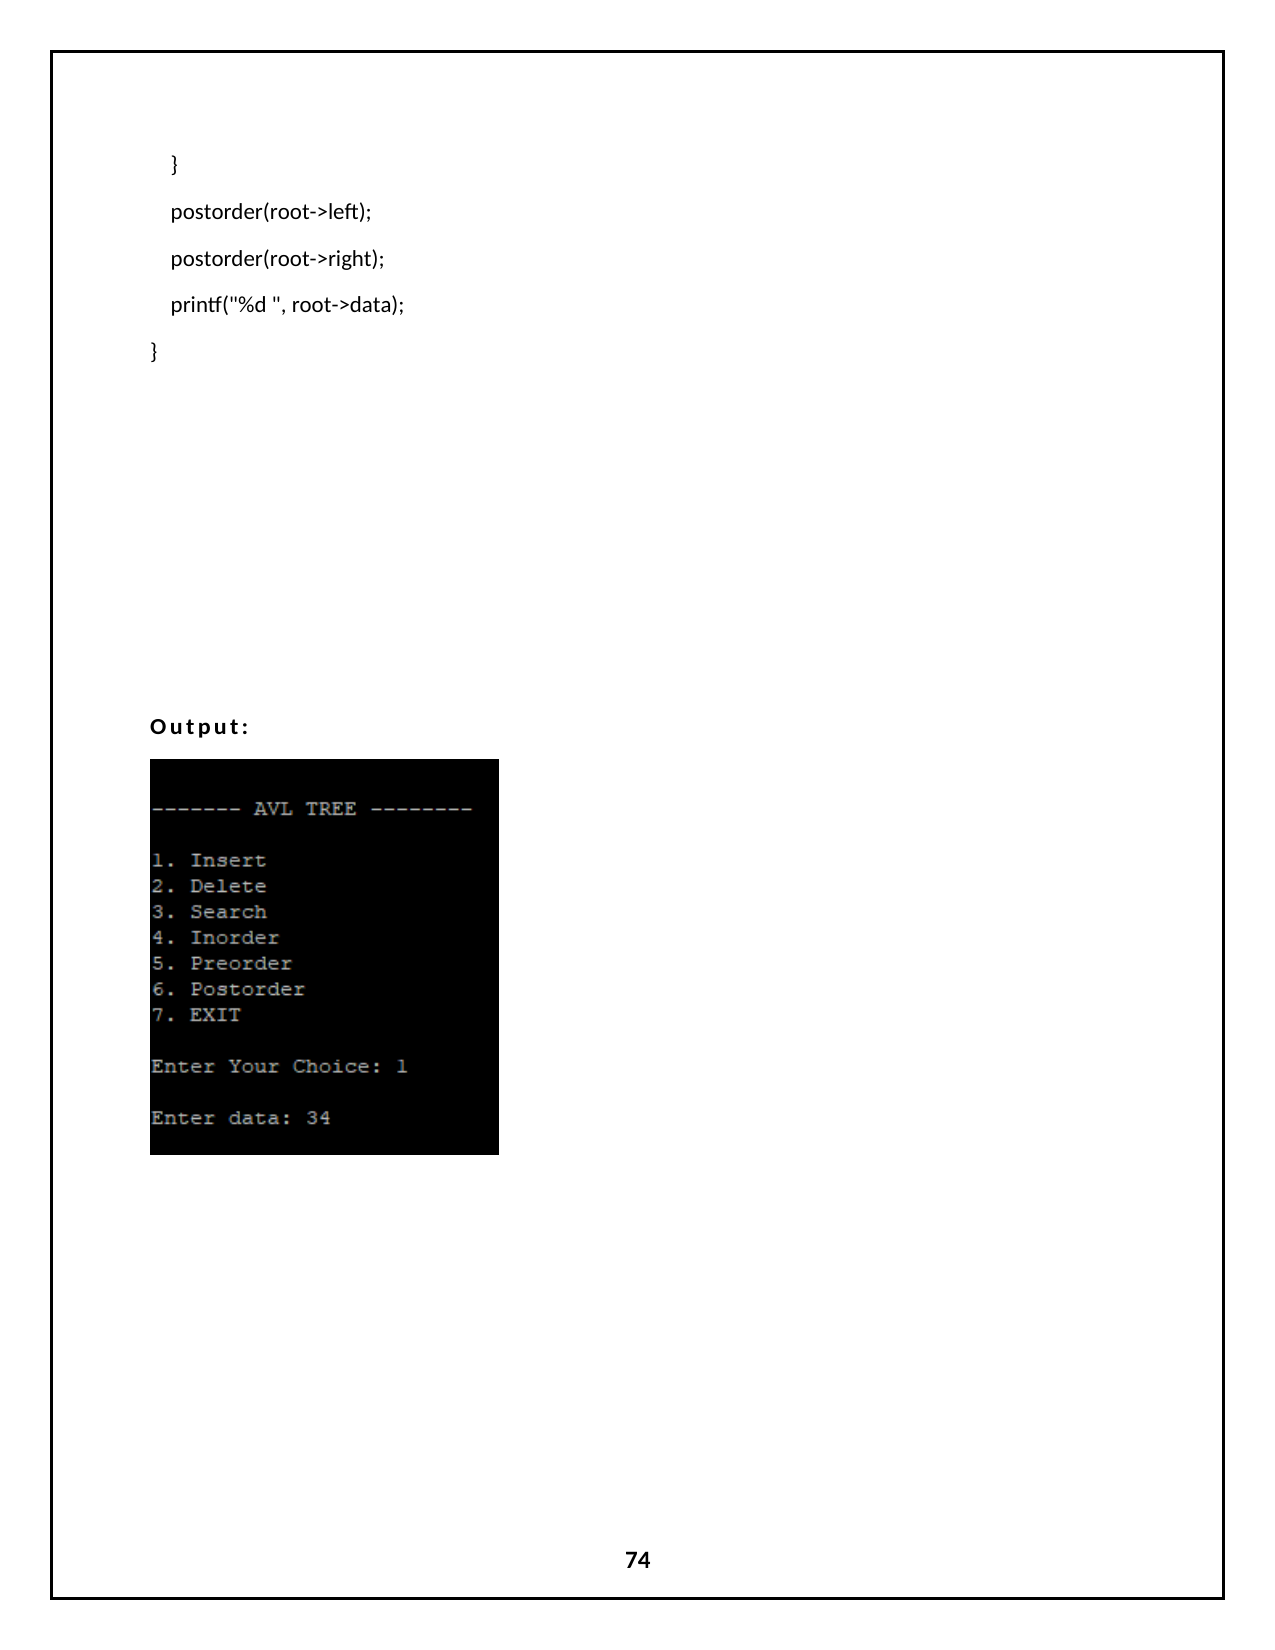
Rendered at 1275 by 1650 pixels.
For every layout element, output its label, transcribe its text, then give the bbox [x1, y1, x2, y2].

text printf("%d ", root->data); [150, 291, 1125, 319]
text postorder(root->right); [150, 244, 1125, 272]
text } [150, 150, 1125, 178]
picture [150, 759, 499, 1155]
text } [150, 337, 1125, 366]
text postorder(root->left); [150, 197, 1125, 225]
text Output: [150, 712, 1125, 741]
